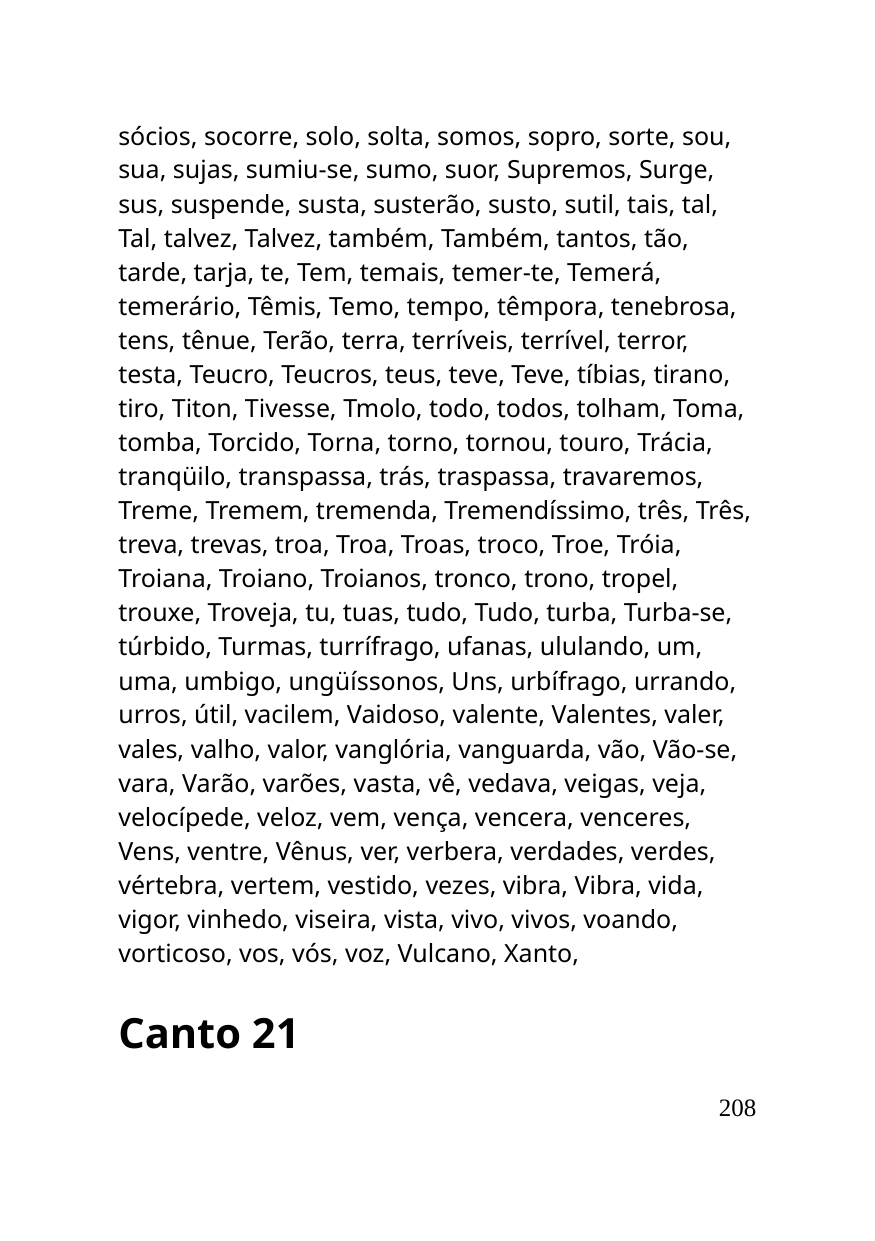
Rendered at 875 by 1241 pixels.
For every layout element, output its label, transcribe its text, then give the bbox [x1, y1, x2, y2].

text sócios, socorre, solo, solta, somos, sopro, sorte, sou, sua, sujas, sumiu-se, sumo, suor, Supremos, Surge, sus, suspende, susta, susterão, susto, sutil, tais, tal, Tal, talvez, Talvez, também, Também, tantos, tão, tarde, tarja, te, Tem, temais, temer-te, Temerá, temerário, Têmis, Temo, tempo, têmpora, tenebrosa, tens, tênue, Terão, terra, terríveis, terrível, terror, testa, Teucro, Teucros, teus, teve, Teve, tíbias, tirano, tiro, Titon, Tivesse, Tmolo, todo, todos, tolham, Toma, tomba, Torcido, Torna, torno, tornou, touro, Trácia, tranqüilo, transpassa, trás, traspassa, travaremos, Treme, Tremem, tremenda, Tremendíssimo, três, Três, treva, trevas, troa, Troa, Troas, troco, Troe, Tróia, Troiana, Troiano, Troianos, tronco, trono, tropel, trouxe, Troveja, tu, tuas, tudo, Tudo, turba, Turba-se, túrbido, Turmas, turrífrago, ufanas, ululando, um, uma, umbigo, ungüíssonos, Uns, urbífrago, urrando, urros, útil, vacilem, Vaidoso, valente, Valentes, valer, vales, valho, valor, vanglória, vanguarda, vão, Vão-se, vara, Varão, varões, vasta, vê, vedava, veigas, veja, velocípede, veloz, vem, vença, vencera, venceres, Vens, ventre, Vênus, ver, verbera, verdades, verdes, vértebra, vertem, vestido, vezes, vibra, Vibra, vida, vigor, vinhedo, viseira, vista, vivo, vivos, voando, vorticoso, vos, vós, voz, Vulcano, Xanto, [118, 118, 756, 970]
text Canto 21 [118, 1004, 756, 1061]
